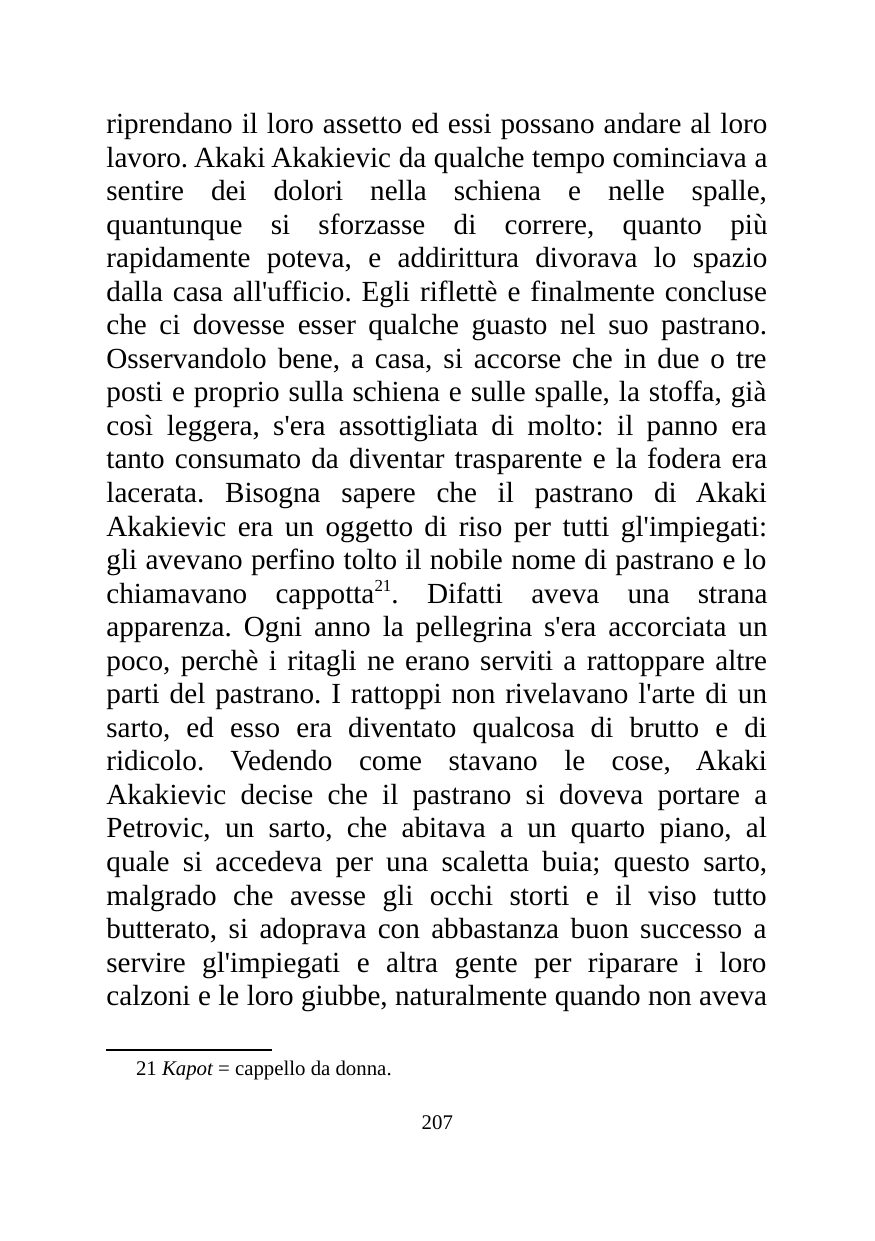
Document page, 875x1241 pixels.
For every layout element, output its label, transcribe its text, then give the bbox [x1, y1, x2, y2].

text Kapot = cappello da donna. [106, 1056, 768, 1080]
text riprendano il loro assetto ed essi possano andare al loro lavoro. Akaki Akakievic da qualche tempo cominciava a sentire dei dolori nella schiena e nelle spalle, quantunque si sforzasse di correre, quanto più rapidamente poteva, e addirittura divorava lo spazio dalla casa all'ufficio. Egli riflettè e finalmente concluse che ci dovesse esser qualche guasto nel suo pastrano. Osservandolo bene, a casa, si accorse che in due o tre posti e proprio sulla schiena e sulle spalle, la stoffa, già così leggera, s'era assottigliata di molto: il panno era tanto consumato da diventar trasparente e la fodera era lacerata. Bisogna sapere che il pastrano di Akaki Akakievic era un oggetto di riso per tutti gl'impiegati: gli avevano perfino tolto il nobile nome di pastrano e lo chiamavano cappotta. Difatti aveva una strana apparenza. Ogni anno la pellegrina s'era accorciata un poco, perchè i ritagli ne erano serviti a rattoppare altre parti del pastrano. I rattoppi non rivelavano l'arte di un sarto, ed esso era diventato qualcosa di brutto e di ridicolo. Vedendo come stavano le cose, Akaki Akakievic decise che il pastrano si doveva portare a Petrovic, un sarto, che abitava a un quarto piano, al quale si accedeva per una scaletta buia; questo sarto, malgrado che avesse gli occhi storti e il viso tutto butterato, si adoprava con abbastanza buon successo a servire gl'impiegati e altra gente per riparare i loro calzoni e le loro giubbe, naturalmente quando non aveva [106, 106, 768, 1012]
